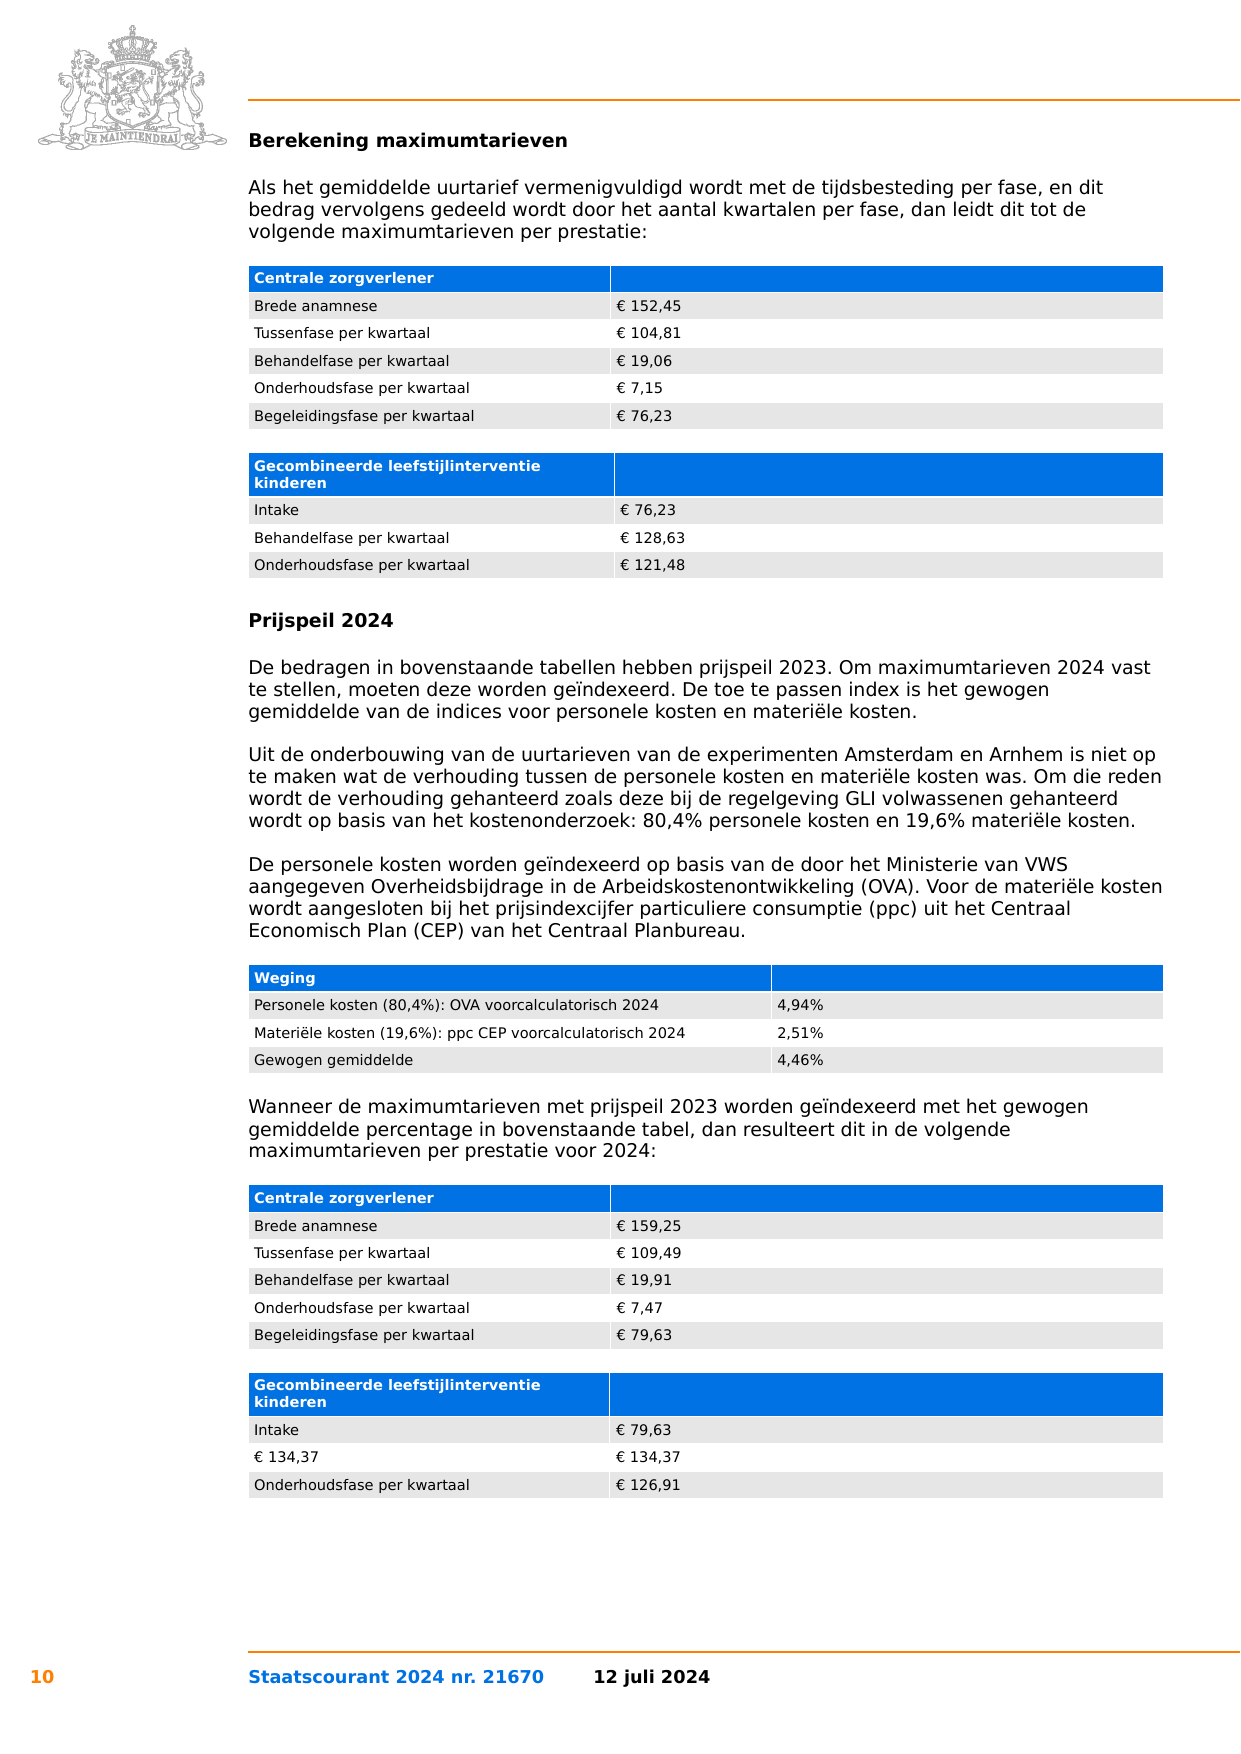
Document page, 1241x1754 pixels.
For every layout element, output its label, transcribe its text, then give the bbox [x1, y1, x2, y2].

table_cell Behandelfase per kwartaal [249, 1268, 610, 1294]
table_header Centrale zorgverlener [249, 1185, 610, 1212]
table_cell € 134,37 [610, 1444, 1163, 1471]
table_header [611, 266, 1163, 292]
table_cell Gewogen gemiddelde [249, 1047, 771, 1073]
table_cell € 76,23 [615, 498, 1163, 524]
table_cell € 7,15 [611, 375, 1163, 402]
table_cell € 7,47 [611, 1295, 1163, 1321]
table_cell € 79,63 [610, 1417, 1163, 1443]
table_cell Personele kosten (80,4%): OVA voorcalculatorisch 2024 [249, 993, 771, 1019]
table_cell Brede anamnese [249, 293, 610, 319]
table_cell € 134,37 [249, 1444, 609, 1471]
table_cell € 109,49 [611, 1240, 1163, 1266]
table_cell € 104,81 [611, 321, 1163, 347]
table_cell Begeleidingsfase per kwartaal [249, 403, 610, 429]
table_header [611, 1185, 1163, 1212]
table_header Gecombineerde leefstijlinterventie kinderen [249, 453, 614, 496]
table_cell € 152,45 [611, 293, 1163, 319]
table_cell Onderhoudsfase per kwartaal [249, 1472, 609, 1498]
table_cell € 128,63 [615, 525, 1163, 551]
text De personele kosten worden geïndexeerd op basis van de door het Ministerie van VWS aangegeven Overheidsbijdrage in de Arbeidskostenontwikkeling (OVA). Voor de materiële kosten wordt aangesloten bij het prijsindexcijfer particuliere consumptie (ppc) uit het Centraal Economisch Plan (CEP) van het Centraal Planbureau. [248, 854, 1163, 942]
table_header Gecombineerde leefstijlinterventie kinderen [249, 1373, 609, 1416]
table_header Weging [249, 965, 771, 991]
table_header [772, 965, 1163, 991]
table_cell Tussenfase per kwartaal [249, 1240, 610, 1266]
table_cell Materiële kosten (19,6%): ppc CEP voorcalculatorisch 2024 [249, 1020, 771, 1046]
text De bedragen in bovenstaande tabellen hebben prijspeil 2023. Om maximumtarieven 2024 vast te stellen, moeten deze worden geïndexeerd. De toe te passen index is het gewogen gemiddelde van de indices voor personele kosten en materiële kosten. [248, 657, 1163, 722]
table_cell € 121,48 [615, 552, 1163, 578]
table_cell 4,46% [772, 1047, 1163, 1073]
table_cell € 79,63 [611, 1322, 1163, 1349]
table_header [615, 453, 1163, 496]
table_cell € 19,06 [611, 348, 1163, 374]
table_cell € 126,91 [610, 1472, 1163, 1498]
table_cell Brede anamnese [249, 1213, 610, 1239]
picture [38, 25, 227, 150]
table_cell Intake [249, 498, 614, 524]
table_cell Begeleidingsfase per kwartaal [249, 1322, 610, 1349]
table_cell Tussenfase per kwartaal [249, 321, 610, 347]
table_cell € 159,25 [611, 1213, 1163, 1239]
text Uit de onderbouwing van de uurtarieven van de experimenten Amsterdam en Arnhem is niet op te maken wat de verhouding tussen de personele kosten en materiële kosten was. Om die reden wordt de verhouding gehanteerd zoals deze bij de regelgeving GLI volwassenen gehanteerd wordt op basis van het kostenonderzoek: 80,4% personele kosten en 19,6% materiële kosten. [248, 744, 1163, 832]
table_cell € 76,23 [611, 403, 1163, 429]
table_cell 4,94% [772, 993, 1163, 1019]
table_cell 2,51% [772, 1020, 1163, 1046]
table_cell Onderhoudsfase per kwartaal [249, 1295, 610, 1321]
table_cell Behandelfase per kwartaal [249, 348, 610, 374]
table_cell Behandelfase per kwartaal [249, 525, 614, 551]
subtitle Prijspeil 2024 [248, 609, 1163, 632]
table_cell Intake [249, 1417, 609, 1443]
text Als het gemiddelde uurtarief vermenigvuldigd wordt met de tijdsbesteding per fase, en dit bedrag vervolgens gedeeld wordt door het aantal kwartalen per fase, dan leidt dit tot de volgende maximumtarieven per prestatie: [248, 177, 1163, 243]
text Wanneer de maximumtarieven met prijspeil 2023 worden geïndexeerd met het gewogen gemiddelde percentage in bovenstaande tabel, dan resulteert dit in de volgende maximumtarieven per prestatie voor 2024: [248, 1096, 1163, 1162]
table_header [610, 1373, 1163, 1416]
table_cell Onderhoudsfase per kwartaal [249, 552, 614, 578]
subtitle Berekening maximumtarieven [248, 130, 1163, 152]
table_cell € 19,91 [611, 1268, 1163, 1294]
table_cell Onderhoudsfase per kwartaal [249, 375, 610, 402]
table_header Centrale zorgverlener [249, 266, 610, 292]
